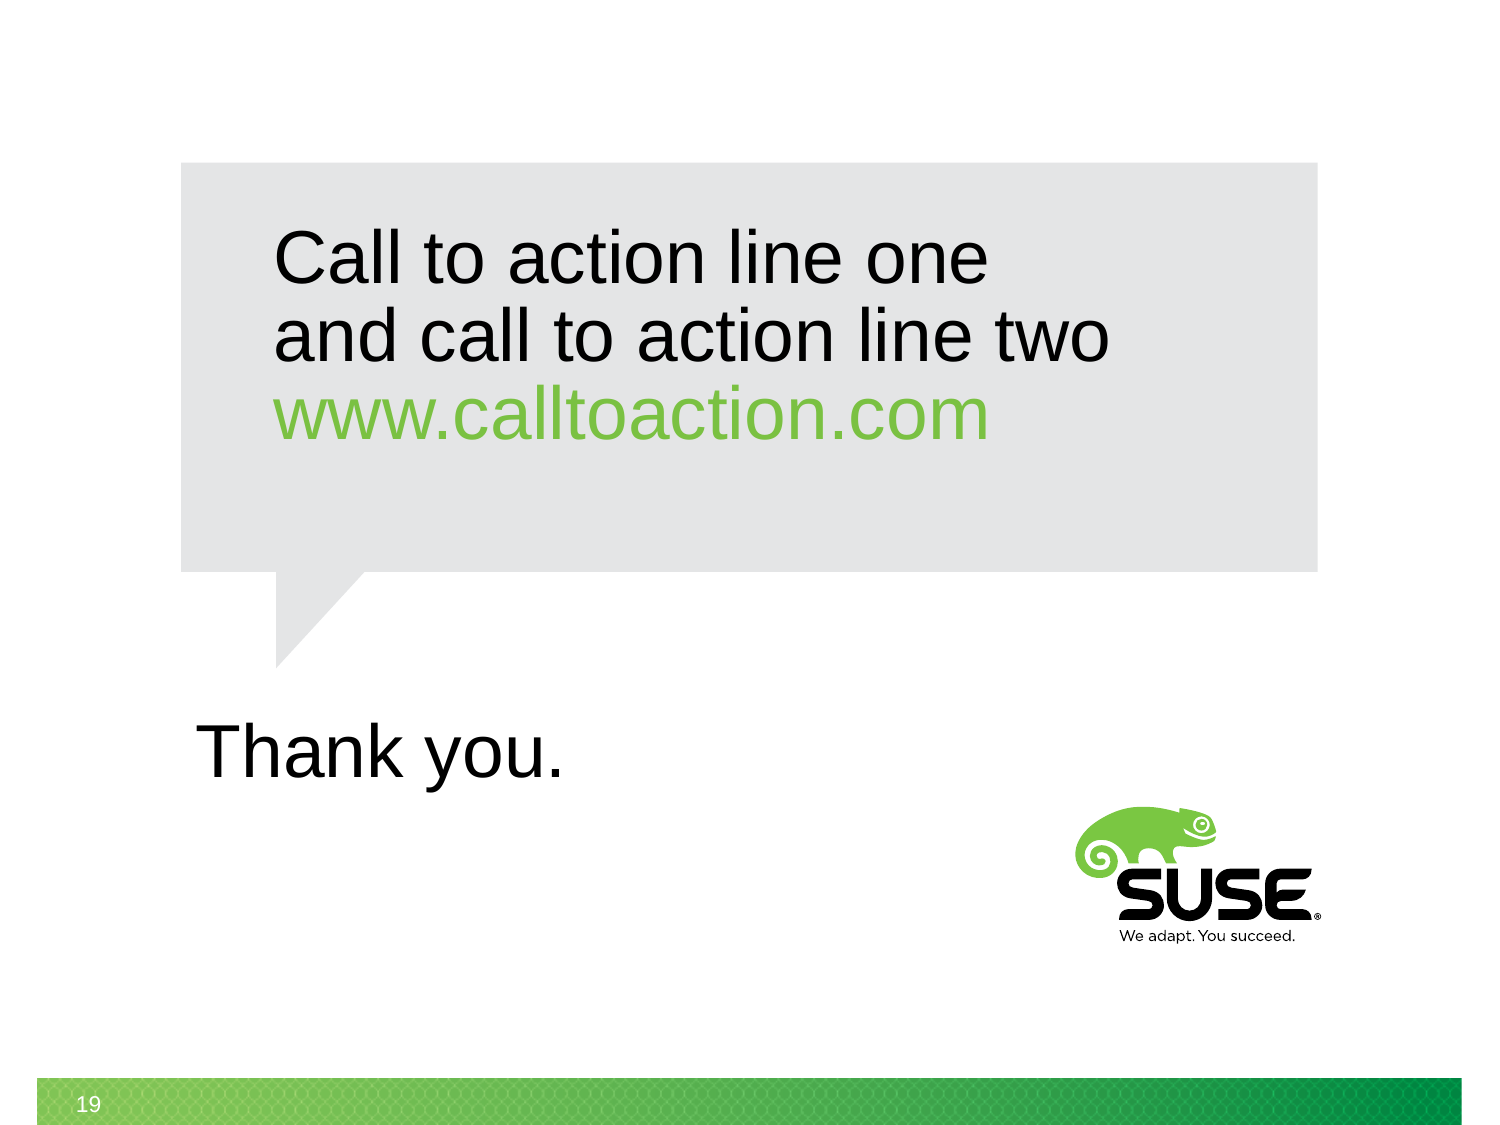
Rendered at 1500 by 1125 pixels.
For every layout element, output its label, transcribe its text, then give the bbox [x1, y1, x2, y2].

text_box Call to action line one and call to action line two www.calltoaction.com [259, 213, 1334, 463]
picture [37, 1078, 1462, 1125]
